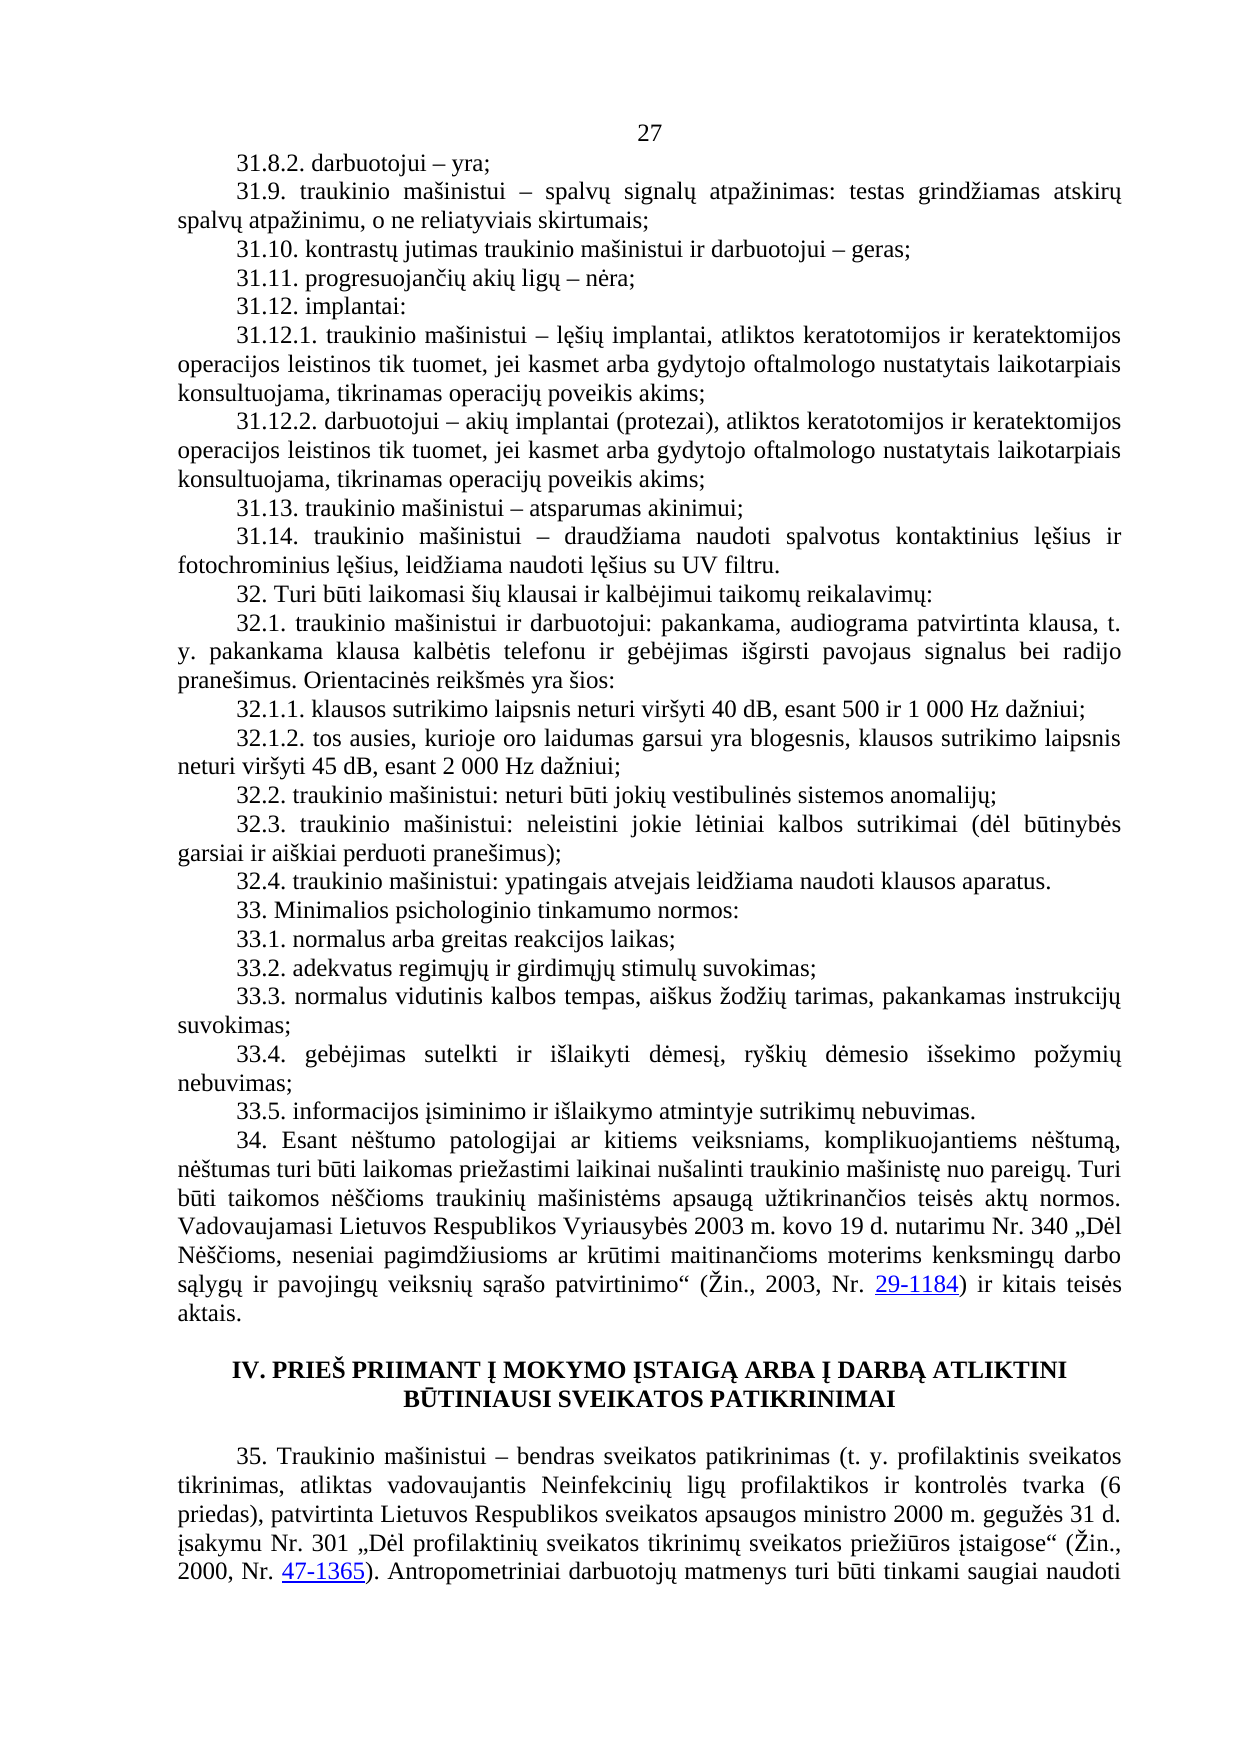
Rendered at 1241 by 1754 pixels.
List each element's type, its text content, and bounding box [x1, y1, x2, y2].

text 33. Minimalios psichologinio tinkamumo normos: [177, 895, 1122, 924]
text 33.1. normalus arba greitas reakcijos laikas; [177, 924, 1122, 953]
text 34. Esant nėštumo patologijai ar kitiems veiksniams, komplikuojantiems nėštumą, nėštumas turi būti laikomas priežastimi laikinai nušalinti traukinio mašinistę nuo pareigų. Turi būti taikomos nėščioms traukinių mašinistėms apsaugą užtikrinančios teisės aktų normos. Vadovaujamasi Lietuvos Respublikos Vyriausybės 2003 m. kovo 19 d. nutarimu Nr. 340 „Dėl Nėščioms, neseniai pagimdžiusioms ar krūtimi maitinančioms moterims kenksmingų darbo sąlygų ir pavojingų veiksnių sąrašo patvirtinimo“ (Žin., 2003, Nr. 29-1184) ir kitais teisės aktais. [177, 1125, 1122, 1326]
text 31.12. implantai: [177, 291, 1122, 320]
text 32.1.1. klausos sutrikimo laipsnis neturi viršyti 40 dB, esant 500 ir 1 000 Hz dažniui; [177, 694, 1122, 723]
text 32. Turi būti laikomasi šių klausai ir kalbėjimui taikomų reikalavimų: [177, 579, 1122, 608]
text 33.5. informacijos įsiminimo ir išlaikymo atmintyje sutrikimų nebuvimas. [177, 1096, 1122, 1125]
text 33.2. adekvatus regimųjų ir girdimųjų stimulų suvokimas; [177, 953, 1122, 981]
text 33.4. gebėjimas sutelkti ir išlaikyti dėmesį, ryškių dėmesio išsekimo požymių nebuvimas; [177, 1039, 1122, 1096]
text 31.13. traukinio mašinistui – atsparumas akinimui; [177, 493, 1122, 521]
text 31.11. progresuojančių akių ligų – nėra; [177, 263, 1122, 291]
text 31.8.2. darbuotojui – yra; [177, 148, 1122, 176]
text 32.1.2. tos ausies, kurioje oro laidumas garsui yra blogesnis, klausos sutrikimo laipsnis neturi viršyti 45 dB, esant 2 000 Hz dažniui; [177, 723, 1122, 780]
text 31.10. kontrastų jutimas traukinio mašinistui ir darbuotojui – geras; [177, 234, 1122, 263]
text 31.12.2. darbuotojui – akių implantai (protezai), atliktos keratotomijos ir keratektomijos operacijos leistinos tik tuomet, jei kasmet arba gydytojo oftalmologo nustatytais laikotarpiais konsultuojama, tikrinamas operacijų poveikis akims; [177, 406, 1122, 493]
text 32.3. traukinio mašinistui: neleistini jokie lėtiniai kalbos sutrikimai (dėl būtinybės garsiai ir aiškiai perduoti pranešimus); [177, 809, 1122, 866]
text 31.9. traukinio mašinistui – spalvų signalų atpažinimas: testas grindžiamas atskirų spalvų atpažinimu, o ne reliatyviais skirtumais; [177, 176, 1122, 234]
text 32.1. traukinio mašinistui ir darbuotojui: pakankama, audiograma patvirtinta klausa, t. y. pakankama klausa kalbėtis telefonu ir gebėjimas išgirsti pavojaus signalus bei radijo pranešimus. Orientacinės reikšmės yra šios: [177, 608, 1122, 694]
text 31.14. traukinio mašinistui – draudžiama naudoti spalvotus kontaktinius lęšius ir fotochrominius lęšius, leidžiama naudoti lęšius su UV filtru. [177, 521, 1122, 579]
text 32.4. traukinio mašinistui: ypatingais atvejais leidžiama naudoti klausos aparatus. [177, 866, 1122, 895]
text 35. Traukinio mašinistui – bendras sveikatos patikrinimas (t. y. profilaktinis sveikatos tikrinimas, atliktas vadovaujantis Neinfekcinių ligų profilaktikos ir kontrolės tvarka (6 priedas), patvirtinta Lietuvos Respublikos sveikatos apsaugos ministro 2000 m. gegužės 31 d. įsakymu Nr. 301 „Dėl profilaktinių sveikatos tikrinimų sveikatos priežiūros įstaigose“ (Žin., 2000, Nr. 47-1365). Antropometriniai darbuotojų matmenys turi būti tinkami saugiai naudoti [177, 1441, 1122, 1585]
text 31.12.1. traukinio mašinistui – lęšių implantai, atliktos keratotomijos ir keratektomijos operacijos leistinos tik tuomet, jei kasmet arba gydytojo oftalmologo nustatytais laikotarpiais konsultuojama, tikrinamas operacijų poveikis akims; [177, 320, 1122, 406]
text IV. PRIEŠ PRIIMANT Į MOKYMO ĮSTAIGĄ ARBA Į DARBĄ ATLIKTINI BŪTINIAUSI SVEIKATOS PATIKRINIMAI [177, 1355, 1122, 1413]
text 32.2. traukinio mašinistui: neturi būti jokių vestibulinės sistemos anomalijų; [177, 780, 1122, 809]
text 33.3. normalus vidutinis kalbos tempas, aiškus žodžių tarimas, pakankamas instrukcijų suvokimas; [177, 981, 1122, 1039]
